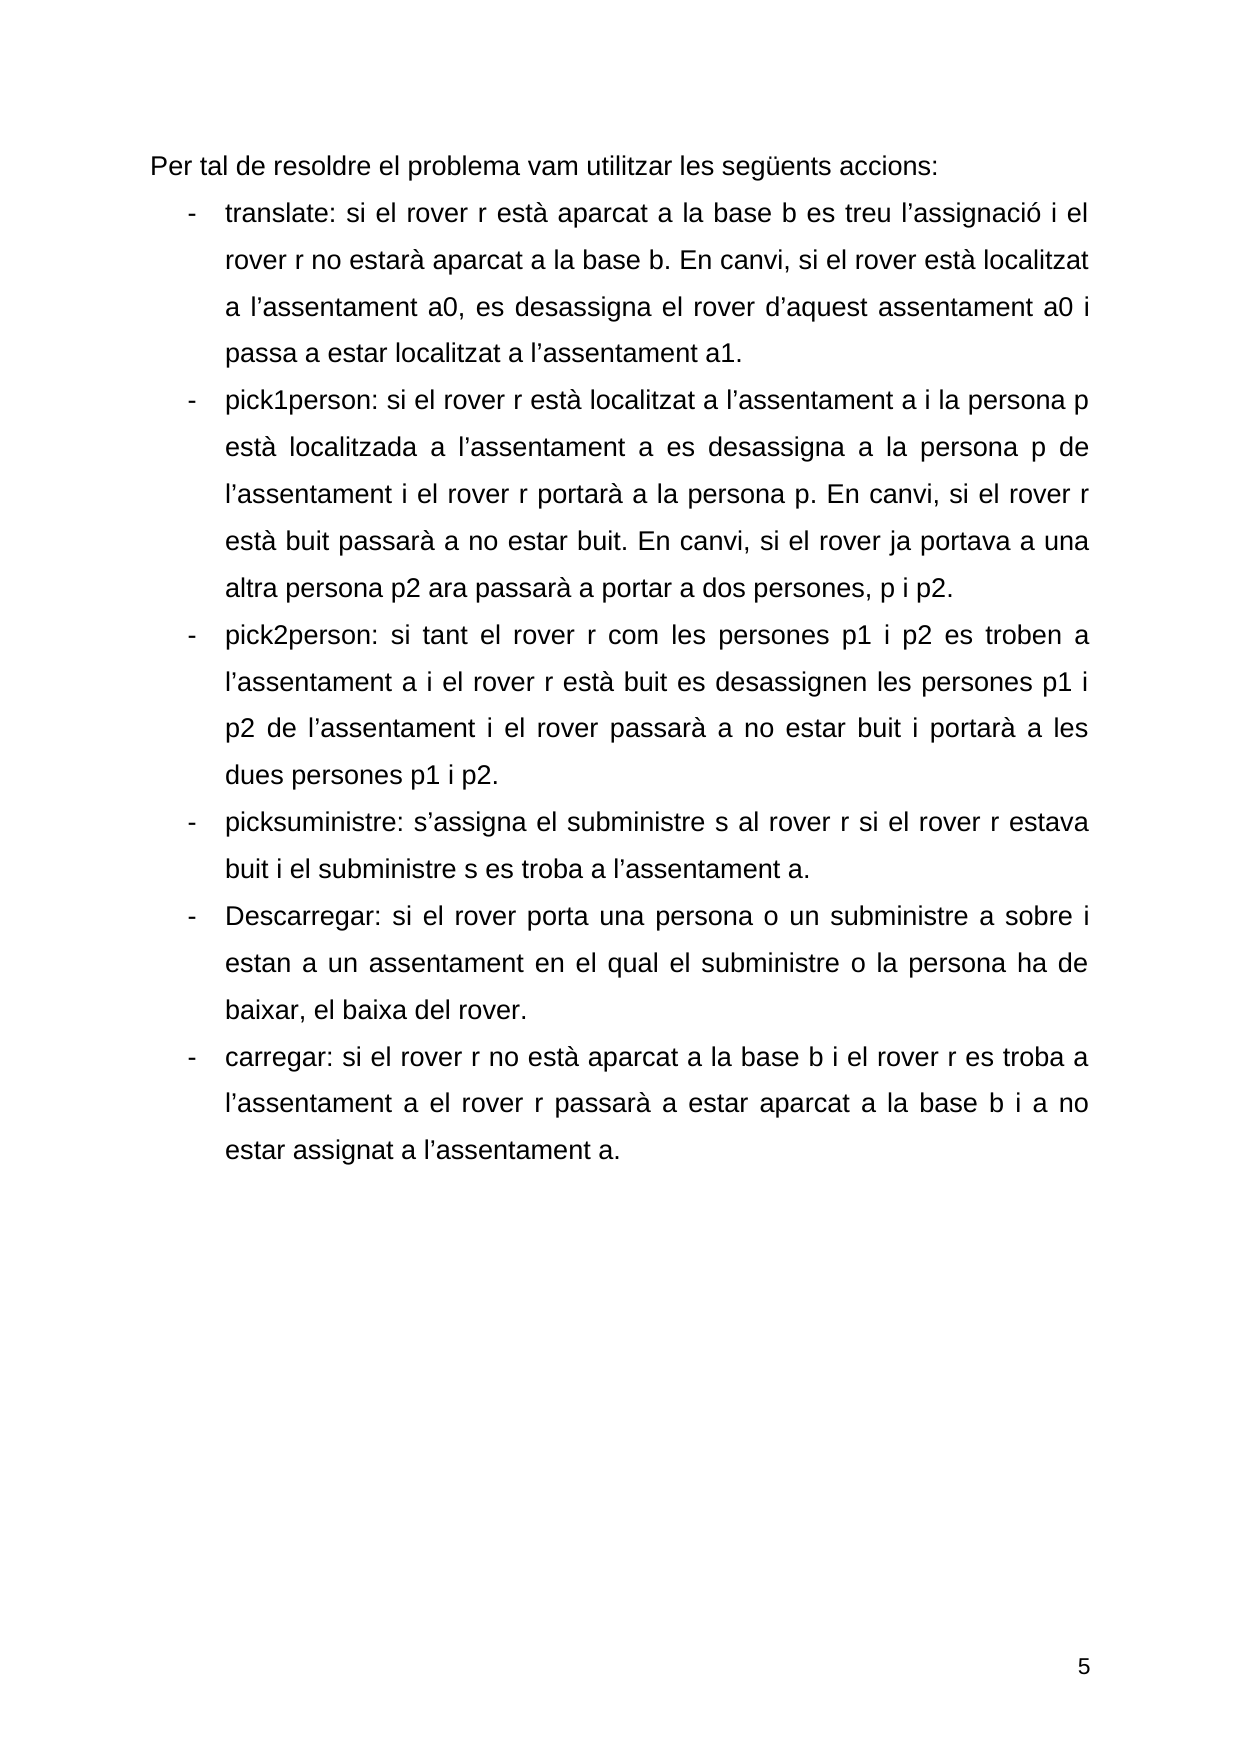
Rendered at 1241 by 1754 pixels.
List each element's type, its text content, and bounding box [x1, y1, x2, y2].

list carregar: si el rover r no està aparcat a la base b i el rover r es troba a l’assentament a el rover r passarà a estar aparcat a la base b i a no estar assignat a l’assentament a. [187, 1041, 1090, 1166]
list pick2person: si tant el rover r com les persones p1 i p2 es troben a l’assentament a i el rover r està buit es desassignen les persones p1 i p2 de l’assentament i el rover passarà a no estar buit i portarà a les dues persones p1 i p2. [187, 619, 1090, 791]
list Descarregar: si el rover porta una persona o un subministre a sobre i estan a un assentament en el qual el subministre o la persona ha de baixar, el baixa del rover. [187, 900, 1090, 1025]
text Per tal de resoldre el problema vam utilitzar les següents accions: [150, 150, 1090, 181]
list pick1person: si el rover r està localitzat a l’assentament a i la persona p està localitzada a l’assentament a es desassigna a la persona p de l’assentament i el rover r portarà a la persona p. En canvi, si el rover r està buit passarà a no estar buit. En canvi, si el rover ja portava a una altra persona p2 ara passarà a portar a dos persones, p i p2. [187, 384, 1090, 603]
list translate: si el rover r està aparcat a la base b es treu l’assignació i el rover r no estarà aparcat a la base b. En canvi, si el rover està localitzat a l’assentament a0, es desassigna el rover d’aquest assentament a0 i passa a estar localitzat a l’assentament a1. [187, 197, 1090, 369]
list picksuministre: s’assigna el subministre s al rover r si el rover r estava buit i el subministre s es troba a l’assentament a. [187, 806, 1090, 884]
